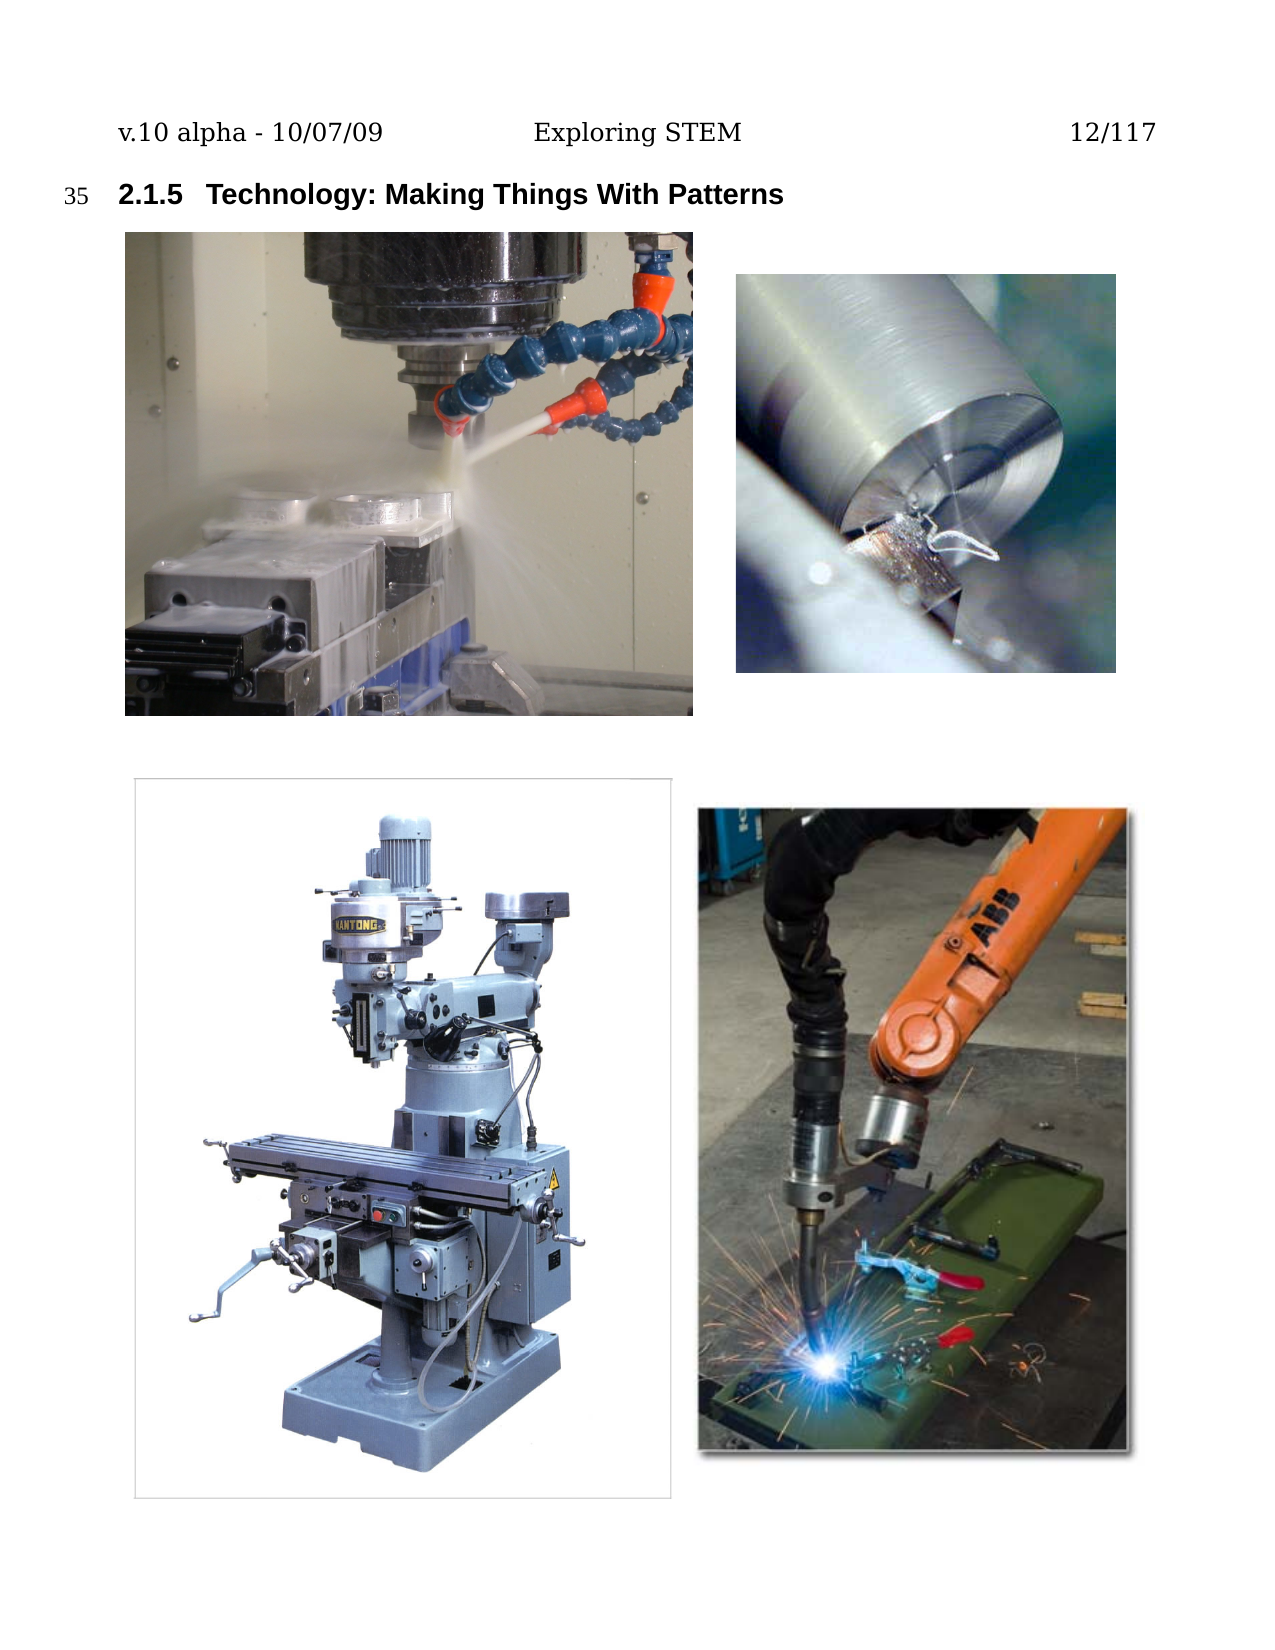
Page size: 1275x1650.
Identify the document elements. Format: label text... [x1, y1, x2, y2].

picture [692, 802, 1145, 1468]
picture [125, 232, 693, 716]
subtitle Technology: Making Things With Patterns [118, 177, 1157, 210]
picture [133, 778, 673, 1499]
picture [735, 274, 1116, 673]
